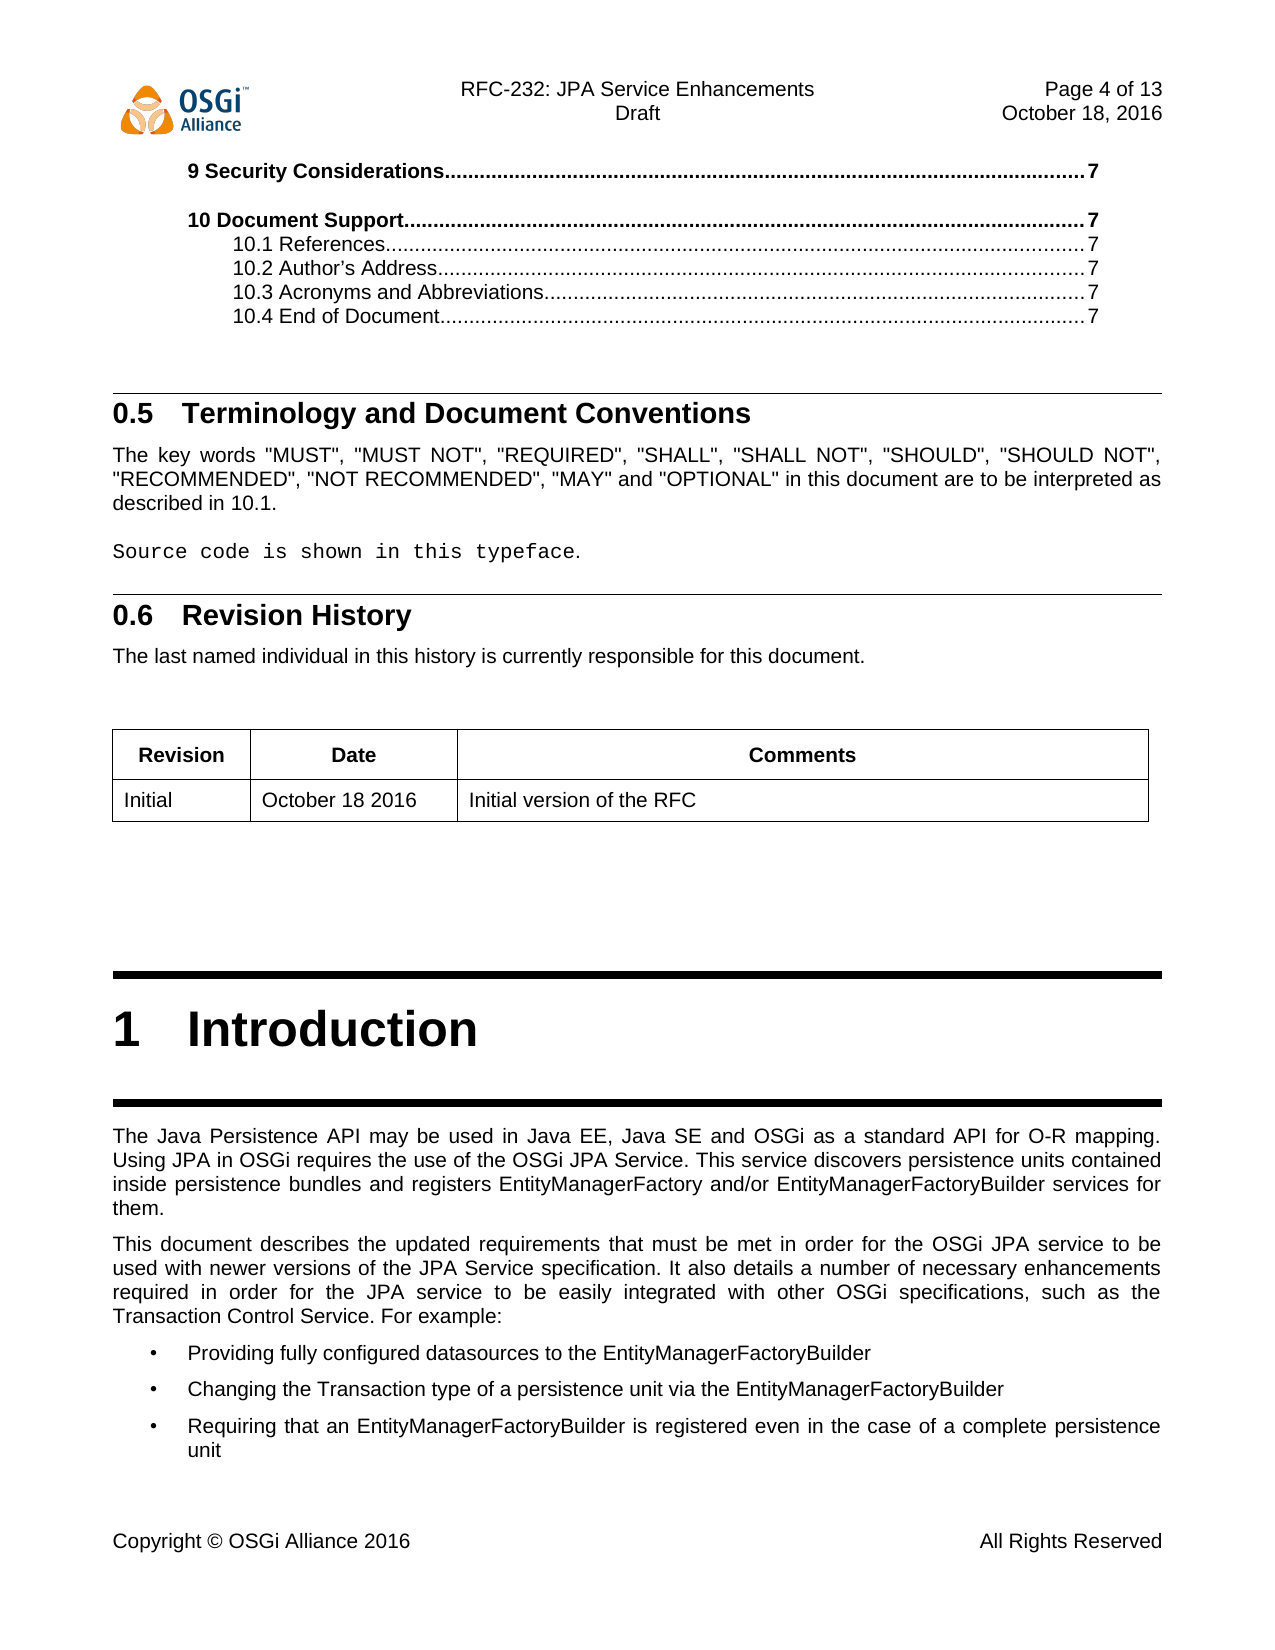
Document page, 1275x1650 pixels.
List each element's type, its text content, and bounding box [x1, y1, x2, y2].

text 10.3 Acronyms and Abbreviations 7 [232, 280, 1162, 304]
text The last named individual in this history is currently responsible for this document. [112, 643, 1162, 667]
text 10 Document Support 7 [187, 208, 1162, 232]
table_cell Initial version of the RFC [458, 780, 1148, 821]
subtitle Terminology and Document Conventions [112, 394, 1162, 430]
subtitle Revision History [112, 595, 1162, 631]
text Source code is shown in this typeface. [112, 539, 1162, 565]
table_cell October 18 2016 [251, 780, 457, 821]
text The key words "MUST", "MUST NOT", "REQUIRED", "SHALL", "SHALL NOT", "SHOULD", "SHOULD NOT", "RECOMMENDED", "NOT RECOMMENDED", "MAY" and "OPTIONAL" in this document are to be interpreted as described in 10.1. [112, 442, 1162, 514]
text 10.4 End of Document 7 [232, 304, 1162, 328]
list Providing fully configured datasources to the EntityManagerFactoryBuilder [150, 1341, 1162, 1365]
table_header Revision [113, 730, 250, 779]
text 10.1 References 7 [232, 232, 1162, 256]
text 9 Security Considerations 7 [187, 159, 1162, 183]
table_header Date [251, 730, 457, 779]
picture [113, 78, 257, 142]
subtitle Introduction [112, 972, 1162, 1107]
text This document describes the updated requirements that must be met in order for the OSGi JPA service to be used with newer versions of the JPA Service specification. It also details a number of necessary enhancements required in order for the JPA service to be easily integrated with other OSGi specifications, such as the Transaction Control Service. For example: [112, 1232, 1162, 1328]
list Requiring that an EntityManagerFactoryBuilder is registered even in the case of a complete persistence unit [150, 1414, 1162, 1462]
text The Java Persistence API may be used in Java EE, Java SE and OSGi as a standard API for O-R mapping. Using JPA in OSGi requires the use of the OSGi JPA Service. This service discovers persistence units contained inside persistence bundles and registers EntityManagerFactory and/or EntityManagerFactoryBuilder services for them. [112, 1124, 1162, 1220]
list Changing the Transaction type of a persistence unit via the EntityManagerFactoryBuilder [150, 1377, 1162, 1401]
table_header Comments [458, 730, 1148, 779]
text 10.2 Author’s Address 7 [232, 256, 1162, 280]
table_cell Initial [113, 780, 250, 821]
